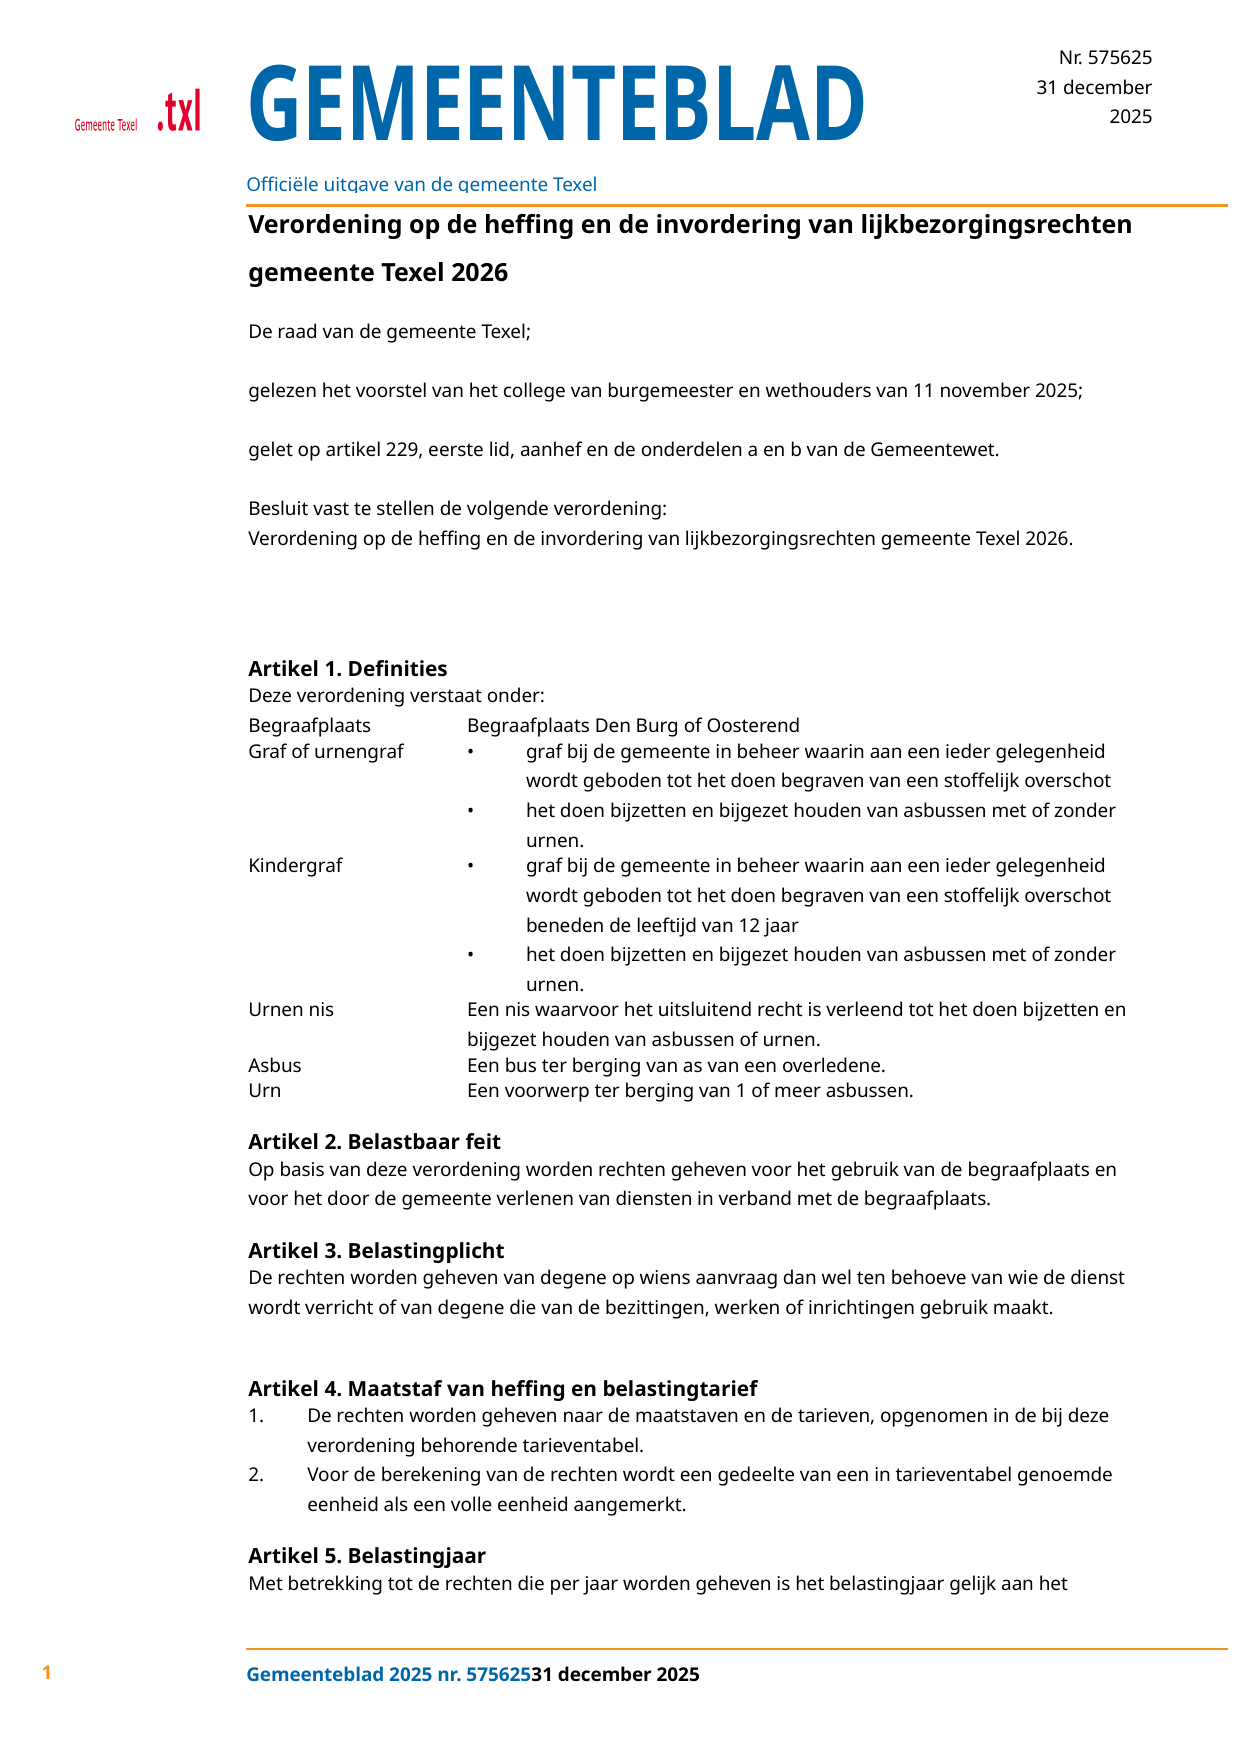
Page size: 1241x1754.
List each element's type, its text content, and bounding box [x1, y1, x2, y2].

table_cell Een voorwerp ter berging van 1 of meer asbussen. [467, 1078, 1152, 1103]
table_header Begraafplaats Den Burg of Oosterend [467, 713, 1152, 738]
text Artikel 5. Belastingjaar [248, 1542, 1152, 1570]
table_cell Kindergraf [248, 853, 467, 997]
text Artikel 4. Maatstaf van heffing en belastingtarief [248, 1374, 1152, 1402]
text Verordening op de heffing en de invordering van lijkbezorgingsrechten gemeente Texel 2026. [248, 525, 1152, 551]
table_cell Urnen nis [248, 997, 467, 1052]
table_header Begraafplaats [248, 713, 467, 738]
text Deze verordening verstaat onder: [248, 683, 1152, 708]
table_cell Een bus ter berging van as van een overledene. [467, 1052, 1152, 1078]
text gelet op artikel 229, eerste lid, aanhef en de onderdelen a en b van de Gemeentewet. [248, 436, 1152, 462]
list Voor de berekening van de rechten wordt een gedeelte van een in tarieventabel genoemde eenheid als een volle eenheid aangemerkt. [248, 1462, 1152, 1517]
picture [41, 47, 231, 172]
table_cell Asbus [248, 1052, 467, 1078]
text Met betrekking tot de rechten die per jaar worden geheven is het belastingjaar gelijk aan het [248, 1570, 1152, 1596]
table_cell Een nis waarvoor het uitsluitend recht is verleend tot het doen bijzetten en bijgezet houden van asbussen of urnen. [467, 997, 1152, 1052]
table_cell Urn [248, 1078, 467, 1103]
table_cell graf bij de gemeente in beheer waarin aan een ieder gelegenheid wordt geboden tot het doen begraven van een stoffelijk overschot het doen bijzetten en bijgezet houden van asbussen met of zonder urnen. [467, 738, 1152, 853]
text Artikel 3. Belastingplicht [248, 1236, 1152, 1264]
text De raad van de gemeente Texel; [248, 318, 1152, 344]
text Artikel 2. Belastbaar feit [248, 1127, 1152, 1156]
text Op basis van deze verordening worden rechten geheven voor het gebruik van de begraafplaats en voor het door de gemeente verlenen van diensten in verband met de begraafplaats. [248, 1156, 1152, 1211]
text Verordening op de heffing en de invordering van lijkbezorgingsrechten gemeente Texel 2026 [248, 207, 1152, 288]
text De rechten worden geheven van degene op wiens aanvraag dan wel ten behoeve van wie de dienst wordt verricht of van degene die van de bezittingen, werken of inrichtingen gebruik maakt. [248, 1264, 1152, 1320]
text Artikel 1. Definities [248, 654, 1152, 683]
text Besluit vast te stellen de volgende verordening: [248, 495, 1152, 521]
list De rechten worden geheven naar de maatstaven en de tarieven, opgenomen in de bij deze verordening behorende tarieventabel. [248, 1402, 1152, 1458]
text gelezen het voorstel van het college van burgemeester en wethouders van 11 november 2025; [248, 377, 1152, 403]
table_cell Graf of urnengraf [248, 738, 467, 853]
table_cell graf bij de gemeente in beheer waarin aan een ieder gelegenheid wordt geboden tot het doen begraven van een stoffelijk overschot beneden de leeftijd van 12 jaar het doen bijzetten en bijgezet houden van asbussen met of zonder urnen. [467, 853, 1152, 997]
